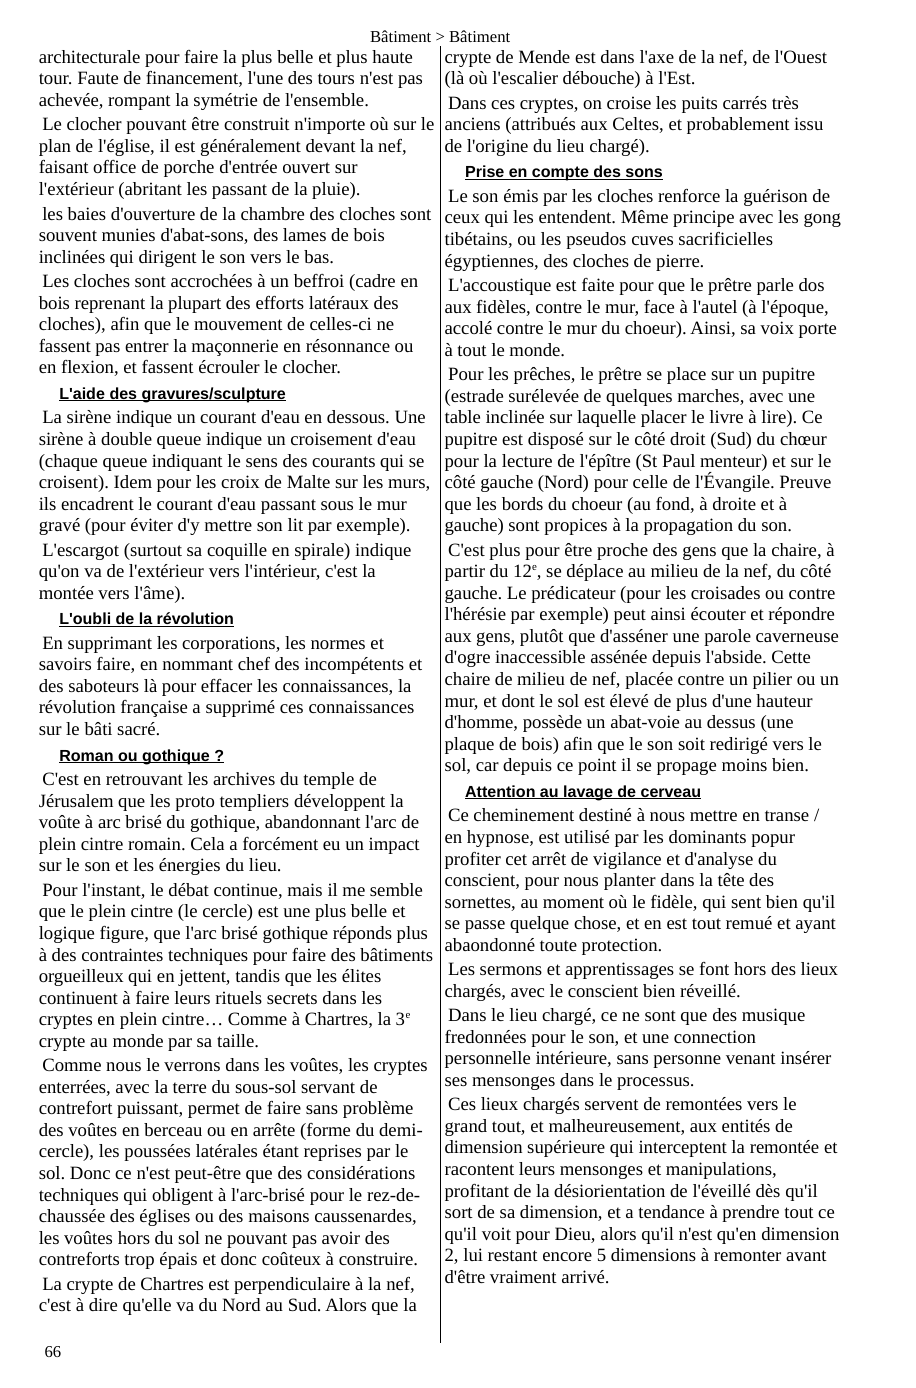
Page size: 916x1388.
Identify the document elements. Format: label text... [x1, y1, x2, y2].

text La crypte de Chartres est perpendiculaire à la nef, c'est à dire qu'elle va du Nord au Sud. Alors que la [38, 1273, 436, 1316]
subtitle Roman ou gothique ? [59, 746, 436, 764]
text Dans le lieu chargé, ce ne sont que des musique fredonnées pour le son, et une connection personnelle intérieure, sans personne venant insérer ses mensonges dans le processus. [444, 1004, 841, 1090]
text Ces lieux chargés servent de remontées vers le grand tout, et malheureusement, aux entités de dimension supérieure qui interceptent la remontée et racontent leurs mensonges et manipulations, profitant de la désiorientation de l'éveillé dès qu'il sort de sa dimension, et a tendance à prendre tout ce qu'il voit pour Dieu, alors qu'il n'est qu'en dimension 2, lui restant encore 5 dimensions à remonter avant d'être vraiment arrivé. [444, 1093, 841, 1287]
text L'escargot (surtout sa coquille en spirale) indique qu'on va de l'extérieur vers l'intérieur, c'est la montée vers l'âme). [38, 539, 436, 603]
text Les sermons et apprentissages se font hors des lieux chargés, avec le conscient bien réveillé. [444, 958, 841, 1001]
text crypte de Mende est dans l'axe de la nef, de l'Ouest (là où l'escalier débouche) à l'Est. [444, 46, 841, 89]
subtitle L'aide des gravures/sculpture [59, 384, 436, 403]
text architecturale pour faire la plus belle et plus haute tour. Faute de financement, l'une des tours n'est pas achevée, rompant la symétrie de l'ensemble. [38, 46, 436, 110]
text Pour les prêches, le prêtre se place sur un pupitre (estrade surélevée de quelques marches, avec une table inclinée sur laquelle placer le livre à lire). Ce pupitre est disposé sur le côté droit (Sud) du chœur pour la lecture de l'épître (St Paul menteur) et sur le côté gauche (Nord) pour celle de l'Évangile. Preuve que les bords du choeur (au fond, à droite et à gauche) sont propices à la propagation du son. [444, 363, 841, 536]
text Le clocher pouvant être construit n'importe où sur le plan de l'église, il est généralement devant la nef, faisant office de porche d'entrée ouvert sur l'extérieur (abritant les passant de la pluie). [38, 113, 436, 199]
text Dans ces cryptes, on croise les puits carrés très anciens (attribués aux Celtes, et probablement issu de l'origine du lieu chargé). [444, 92, 841, 156]
text La sirène indique un courant d'eau en dessous. Une sirène à double queue indique un croisement d'eau (chaque queue indiquant le sens des courants qui se croisent). Idem pour les croix de Malte sur les murs, ils encadrent le courant d'eau passant sous le mur gravé (pour éviter d'y mettre son lit par exemple). [38, 406, 436, 536]
text Pour l'instant, le débat continue, mais il me semble que le plein cintre (le cercle) est une plus belle et logique figure, que l'arc brisé gothique réponds plus à des contraintes techniques pour faire des bâtiments orgueilleux qui en jettent, tandis que les élites continuent à faire leurs rituels secrets dans les cryptes en plein cintre… Comme à Chartres, la 3e crypte au monde par sa taille. [38, 879, 436, 1051]
text Comme nous le verrons dans les voûtes, les cryptes enterrées, avec la terre du sous-sol servant de contrefort puissant, permet de faire sans problème des voûtes en berceau ou en arrête (forme du demi-cercle), les poussées latérales étant reprises par le sol. Donc ce n'est peut-être que des considérations techniques qui obligent à l'arc-brisé pour le rez-de-chaussée des églises ou des maisons caussenardes, les voûtes hors du sol ne pouvant pas avoir des contreforts trop épais et donc coûteux à construire. [38, 1054, 436, 1270]
text Ce cheminement destiné à nous mettre en transe / en hypnose, est utilisé par les dominants popur profiter cet arrêt de vigilance et d'analyse du conscient, pour nous planter dans la tête des sornettes, au moment où le fidèle, qui sent bien qu'il se passe quelque chose, et en est tout remué et ayant abaondonné toute protection. [444, 804, 841, 955]
text les baies d'ouverture de la chambre des cloches sont souvent munies d'abat-sons, des lames de bois inclinées qui dirigent le son vers le bas. [38, 202, 436, 267]
text C'est en retrouvant les archives du temple de Jérusalem que les proto templiers développent la voûte à arc brisé du gothique, abandonnant l'arc de plein cintre romain. Cela a forcément eu un impact sur le son et les énergies du lieu. [38, 768, 436, 876]
text Les cloches sont accrochées à un beffroi (cadre en bois reprenant la plupart des efforts latéraux des cloches), afin que le mouvement de celles-ci ne fassent pas entrer la maçonnerie en résonnance ou en flexion, et fassent écrouler le clocher. [38, 270, 436, 378]
text Le son émis par les cloches renforce la guérison de ceux qui les entendent. Même principe avec les gong tibétains, ou les pseudos cuves sacrificielles égyptiennes, des cloches de pierre. [444, 185, 841, 271]
text L'accoustique est faite pour que le prêtre parle dos aux fidèles, contre le mur, face à l'autel (à l'époque, accolé contre le mur du choeur). Ainsi, sa voix porte à tout le monde. [444, 274, 841, 360]
subtitle Prise en compte des sons [465, 163, 841, 181]
subtitle Attention au lavage de cerveau [465, 782, 841, 801]
text En supprimant les corporations, les normes et savoirs faire, en nommant chef des incompétents et des saboteurs là pour effacer les connaissances, la révolution française a supprimé ces connaissances sur le bâti sacré. [38, 632, 436, 739]
subtitle L'oubli de la révolution [59, 610, 436, 628]
text C'est plus pour être proche des gens que la chaire, à partir du 12e, se déplace au milieu de la nef, du côté gauche. Le prédicateur (pour les croisades ou contre l'hérésie par exemple) peut ainsi écouter et répondre aux gens, plutôt que d'asséner une parole caverneuse d'ogre inaccessible assénée depuis l'abside. Cette chaire de milieu de nef, placée contre un pilier ou un mur, et dont le sol est élevé de plus d'une hauteur d'homme, possède un abat-voie au dessus (une plaque de bois) afin que le son soit redirigé vers le sol, car depuis ce point il se propage moins bien. [444, 539, 841, 776]
